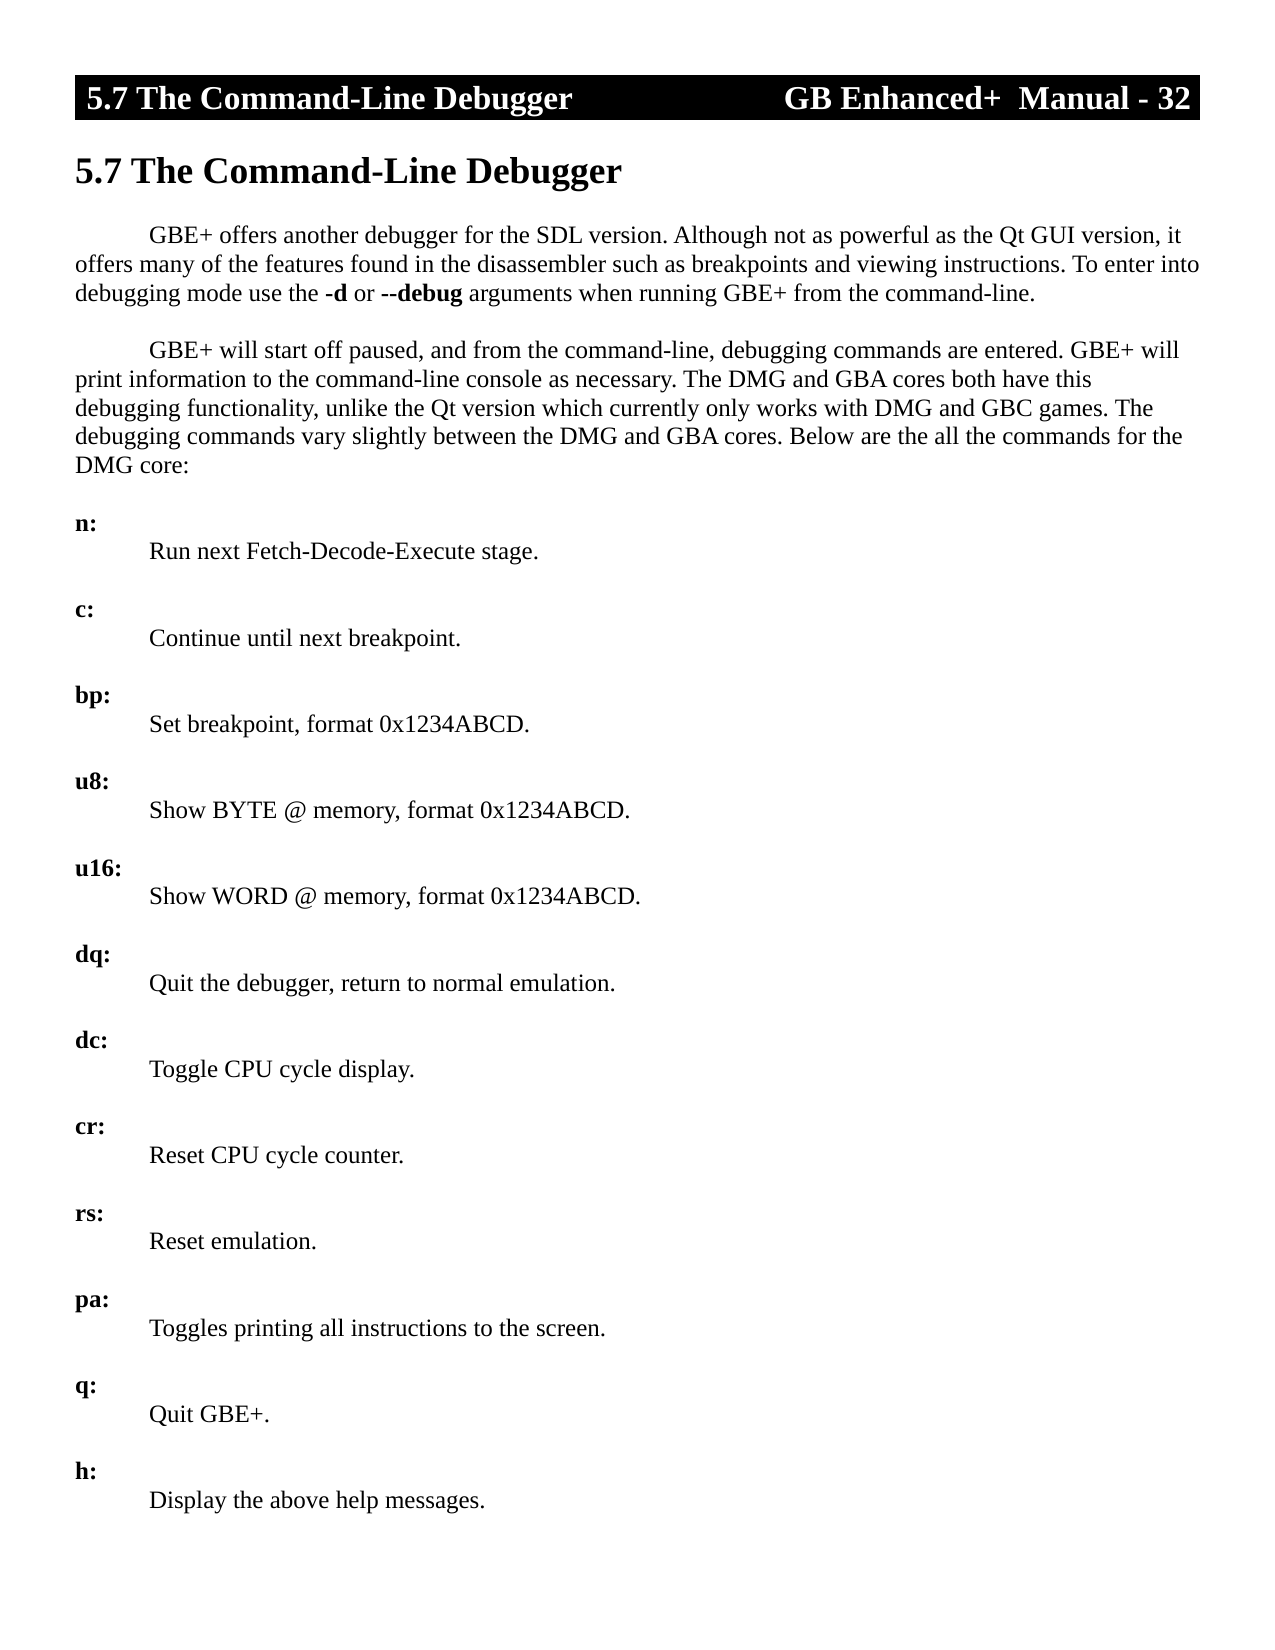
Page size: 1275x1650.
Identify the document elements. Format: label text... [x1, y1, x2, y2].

text Toggles printing all instructions to the screen. [75, 1313, 1200, 1341]
text 5.7 The Command-Line Debugger GB Enhanced+ Manual - 32 [75, 75, 1200, 119]
text dq: [75, 939, 1200, 968]
text bp: [75, 680, 1200, 709]
text GBE+ will start off paused, and from the command-line, debugging commands are entered. GBE+ will print information to the command-line console as necessary. The DMG and GBA cores both have this debugging functionality, unlike the Qt version which currently only works with DMG and GBC games. The debugging commands vary slightly between the DMG and GBA cores. Below are the all the commands for the DMG core: [75, 335, 1200, 479]
text Set breakpoint, format 0x1234ABCD. [75, 709, 1200, 738]
text pa: [75, 1284, 1200, 1313]
text q: [75, 1370, 1200, 1399]
text u16: [75, 853, 1200, 881]
text dc: [75, 1025, 1200, 1054]
text rs: [75, 1198, 1200, 1226]
text 5.7 The Command-Line Debugger [75, 148, 1200, 191]
text Reset emulation. [75, 1226, 1200, 1255]
text Quit the debugger, return to normal emulation. [75, 968, 1200, 996]
text Toggle CPU cycle display. [75, 1054, 1200, 1083]
text Quit GBE+. [75, 1399, 1200, 1428]
text Display the above help messages. [75, 1485, 1200, 1514]
text Show BYTE @ memory, format 0x1234ABCD. [75, 795, 1200, 824]
text Show WORD @ memory, format 0x1234ABCD. [75, 881, 1200, 910]
text c: [75, 594, 1200, 623]
text Continue until next breakpoint. [75, 623, 1200, 651]
text h: [75, 1456, 1200, 1485]
text n: [75, 508, 1200, 536]
text cr: [75, 1111, 1200, 1140]
text Run next Fetch-Decode-Execute stage. [75, 536, 1200, 565]
text u8: [75, 766, 1200, 795]
text Reset CPU cycle counter. [75, 1140, 1200, 1169]
text GBE+ offers another debugger for the SDL version. Although not as powerful as the Qt GUI version, it offers many of the features found in the disassembler such as breakpoints and viewing instructions. To enter into debugging mode use the -d or --debug arguments when running GBE+ from the command-line. [75, 220, 1200, 306]
